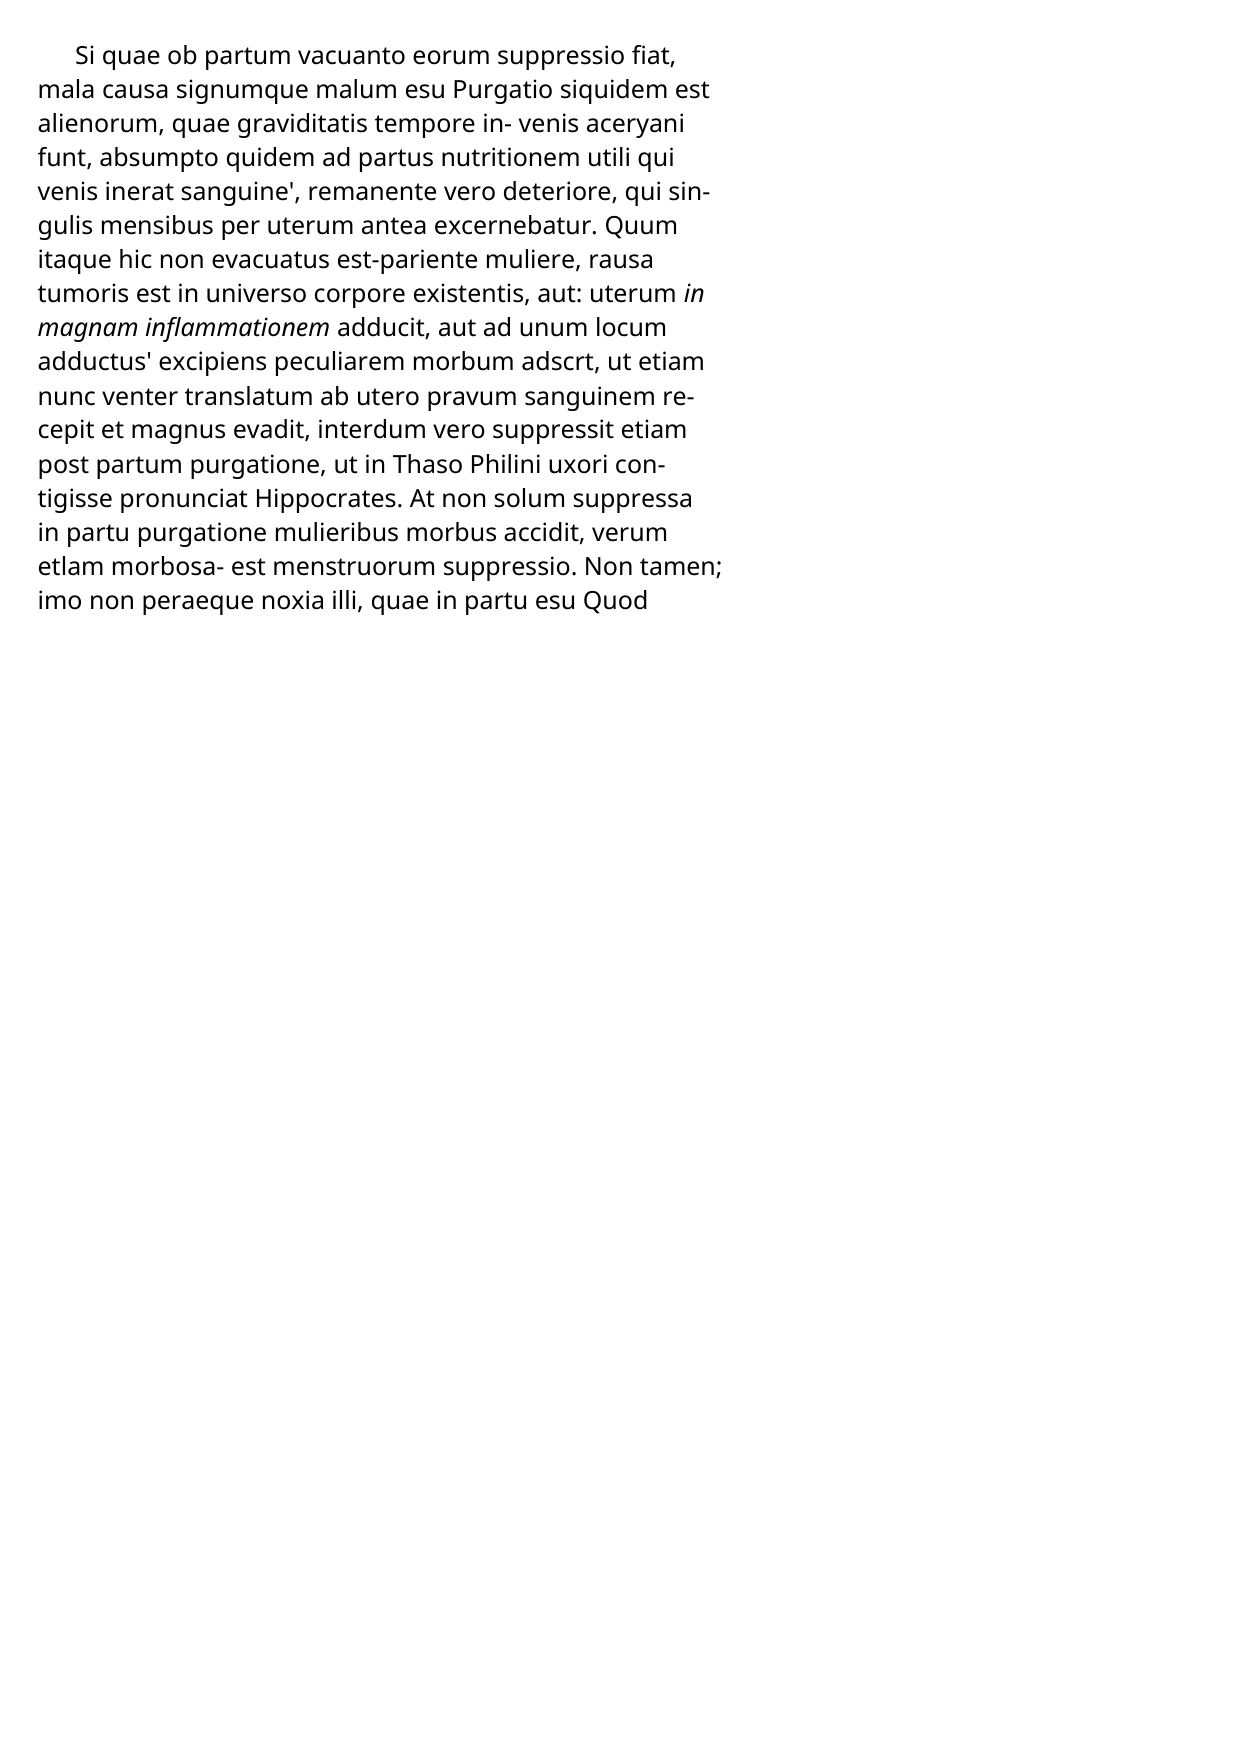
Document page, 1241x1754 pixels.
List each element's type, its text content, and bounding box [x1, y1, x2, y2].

text Si quae ob partum vacuanto eorum suppressio fiat, mala causa signumque malum esu Purgatio siquidem est alienorum, quae graviditatis tempore in- venis aceryani funt, absumpto quidem ad partus nutritionem utili qui venis inerat sanguine', remanente vero deteriore, qui sin- gulis mensibus per uterum antea excernebatur. Quum itaque hic non evacuatus est-pariente muliere, rausa tumoris est in universo corpore existentis, aut: uterum in magnam inflammationem adducit, aut ad unum locum adductus' excipiens peculiarem morbum adscrt, ut etiam nunc venter translatum ab utero pravum sanguinem re- cepit et magnus evadit, interdum vero suppressit etiam post partum purgatione, ut in Thaso Philini uxori con- tigisse pronunciat Hippocrates. At non solum suppressa in partu purgatione mulieribus morbus accidit, verum etlam morbosa- est menstruorum suppressio. Non tamen; imo non peraeque noxia illi, quae in partu esu Quod [37, 37, 1203, 617]
